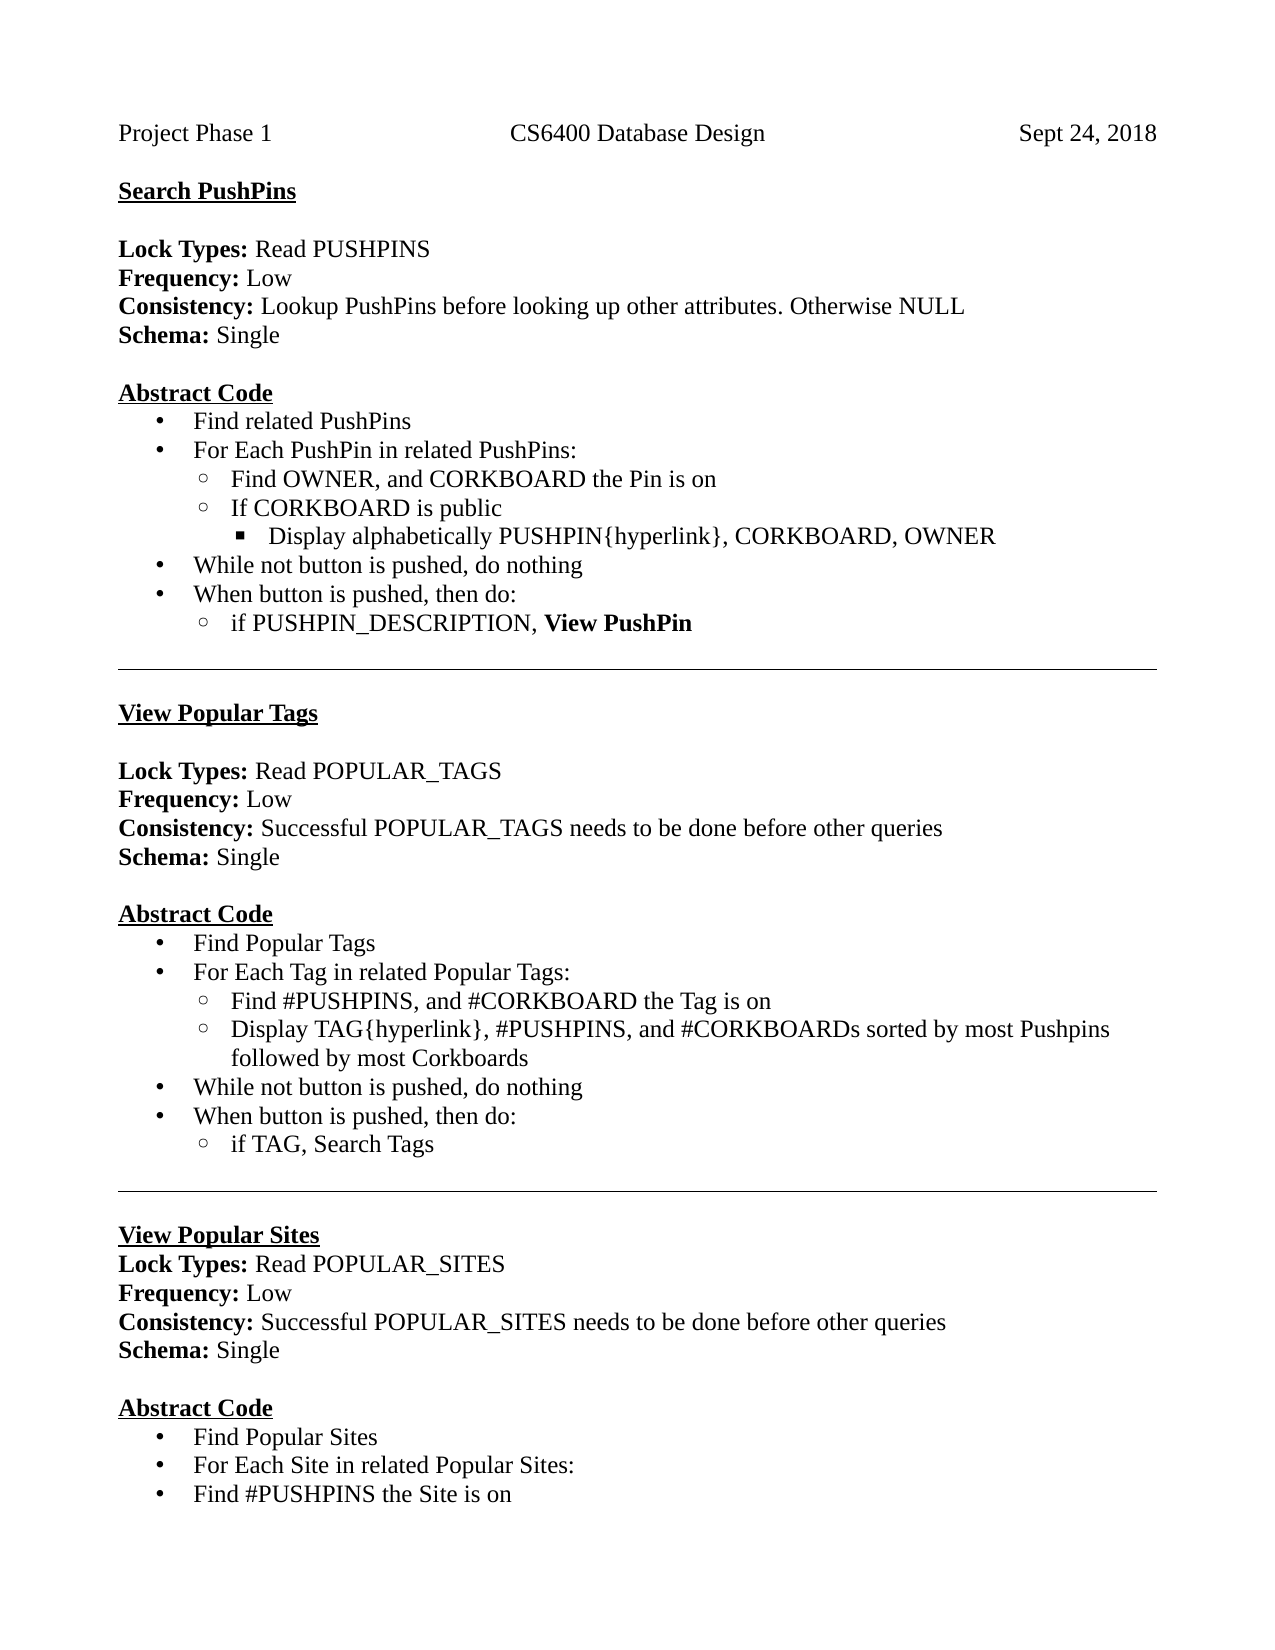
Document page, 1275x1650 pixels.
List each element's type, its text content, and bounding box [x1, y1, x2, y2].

list Find Popular Tags [156, 928, 1157, 957]
list Find Popular Sites [156, 1422, 1157, 1450]
list When button is pushed, then do: [156, 1101, 1157, 1129]
list For Each PushPin in related PushPins: [156, 435, 1157, 464]
text Frequency: Low [118, 784, 1157, 813]
list Find #PUSHPINS the Site is on [156, 1479, 1157, 1508]
list Find #PUSHPINS, and #CORKBOARD the Tag is on [193, 986, 1157, 1014]
list Find related PushPins [156, 406, 1157, 435]
text Consistency: Successful POPULAR_TAGS needs to be done before other queries [118, 813, 1157, 842]
list Display alphabetically PUSHPIN{hyperlink}, CORKBOARD, OWNER [231, 521, 1157, 550]
text Consistency: Successful POPULAR_SITES needs to be done before other queries [118, 1307, 1157, 1335]
text Frequency: Low [118, 1278, 1157, 1307]
list If CORKBOARD is public [193, 493, 1157, 521]
text Schema: Single [118, 1335, 1157, 1364]
text Schema: Single [118, 842, 1157, 871]
list While not button is pushed, do nothing [156, 550, 1157, 579]
list For Each Tag in related Popular Tags: [156, 957, 1157, 986]
text Abstract Code [118, 899, 1157, 928]
list For Each Site in related Popular Sites: [156, 1450, 1157, 1479]
text Lock Types: Read PUSHPINS [118, 234, 1157, 263]
list Find OWNER, and CORKBOARD the Pin is on [193, 464, 1157, 493]
list While not button is pushed, do nothing [156, 1072, 1157, 1101]
text Lock Types: Read POPULAR_SITES [118, 1249, 1157, 1278]
text Abstract Code [118, 1393, 1157, 1422]
list Display TAG{hyperlink}, #PUSHPINS, and #CORKBOARDs sorted by most Pushpins followed by most Corkboards [193, 1014, 1157, 1072]
text View Popular Sites [118, 1220, 1157, 1249]
text Lock Types: Read POPULAR_TAGS [118, 756, 1157, 784]
text Consistency: Lookup PushPins before looking up other attributes. Otherwise NULL [118, 291, 1157, 320]
text Abstract Code [118, 378, 1157, 406]
text Schema: Single [118, 320, 1157, 349]
text Search PushPins [118, 176, 1157, 205]
list if TAG, Search Tags [193, 1129, 1157, 1158]
list When button is pushed, then do: [156, 579, 1157, 608]
list if PUSHPIN_DESCRIPTION, View PushPin [193, 608, 1157, 636]
text View Popular Tags [118, 698, 1157, 727]
text Frequency: Low [118, 263, 1157, 291]
